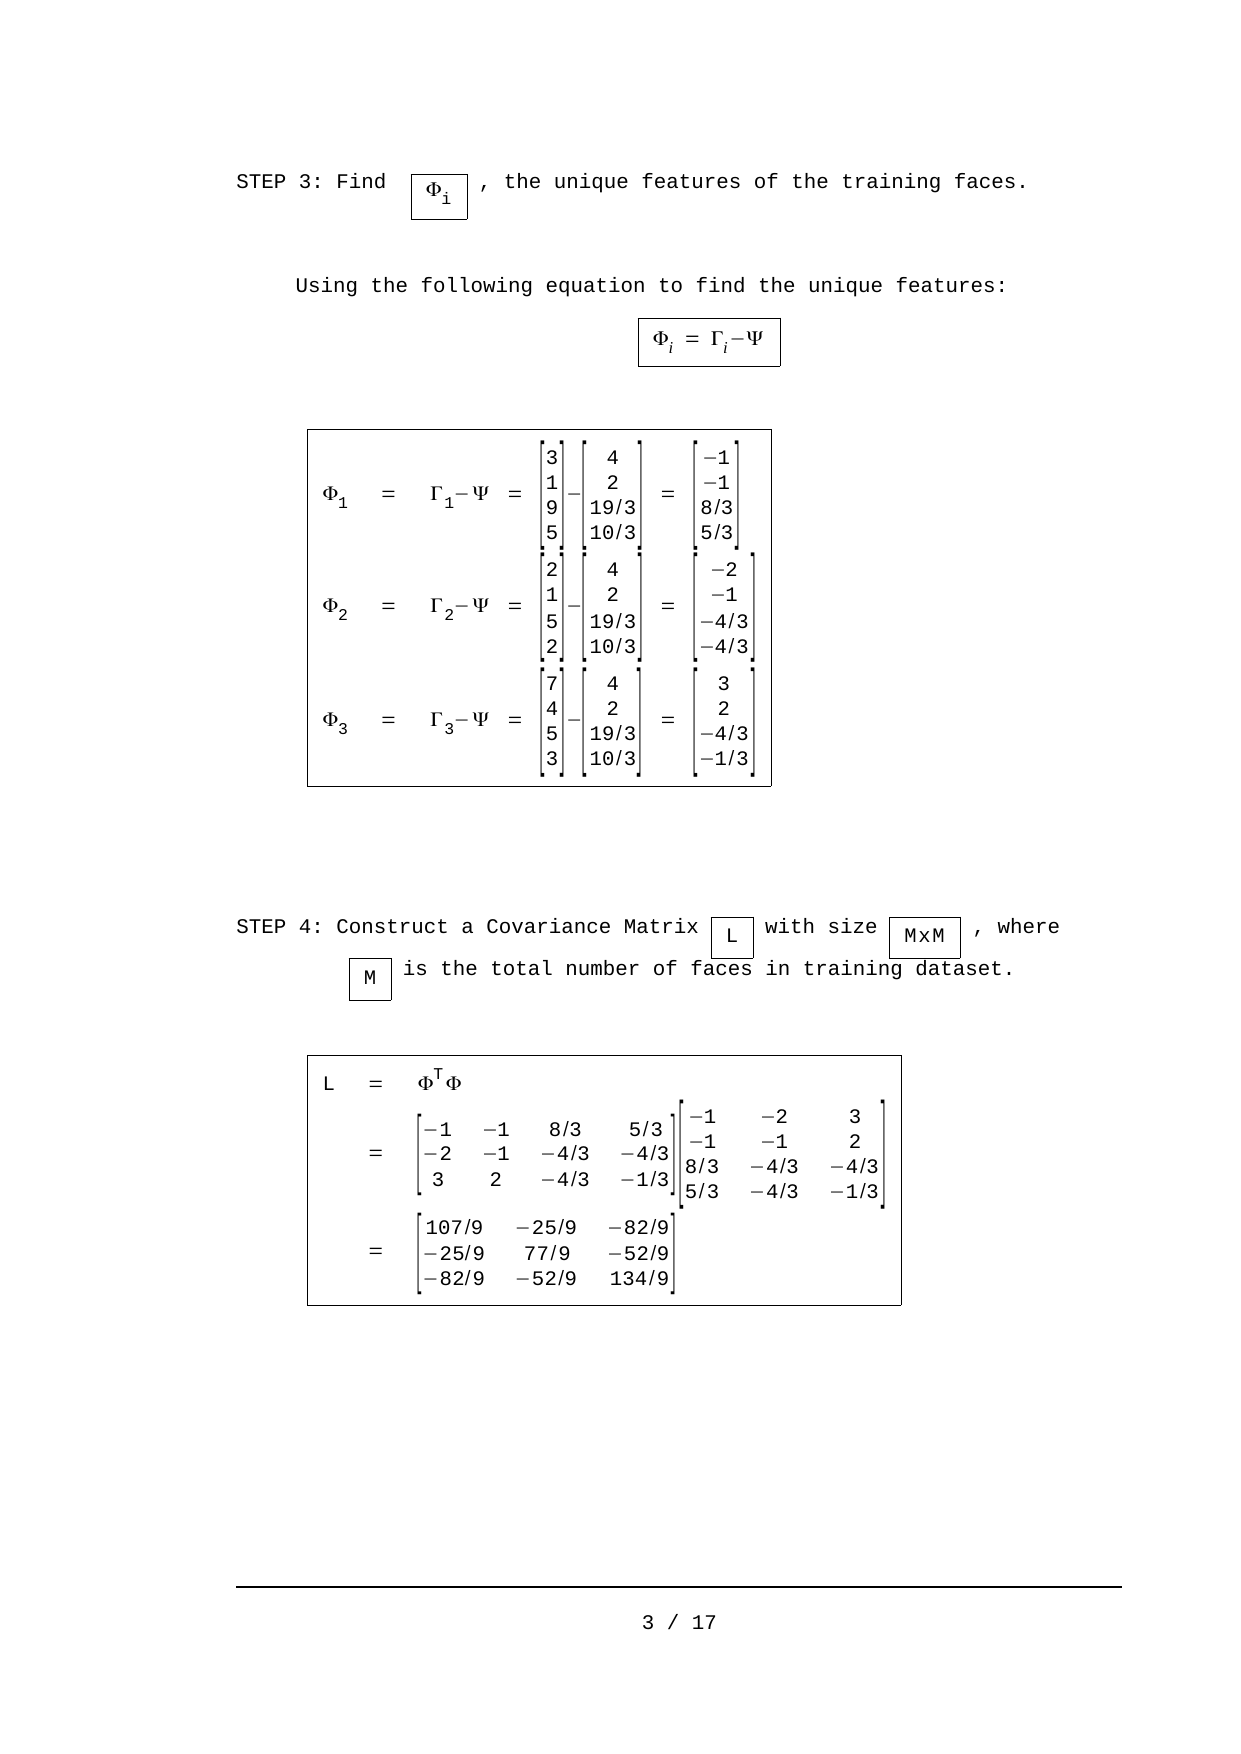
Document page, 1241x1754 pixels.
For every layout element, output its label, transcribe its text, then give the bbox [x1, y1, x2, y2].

text Using the following equation to find the unique features: [295, 275, 1122, 298]
subtitle Find , the unique features of the training faces. [236, 171, 1122, 219]
subtitle Construct a Covariance Matrixwith size, whereis the total number of faces in training dataset. [236, 917, 1122, 1000]
